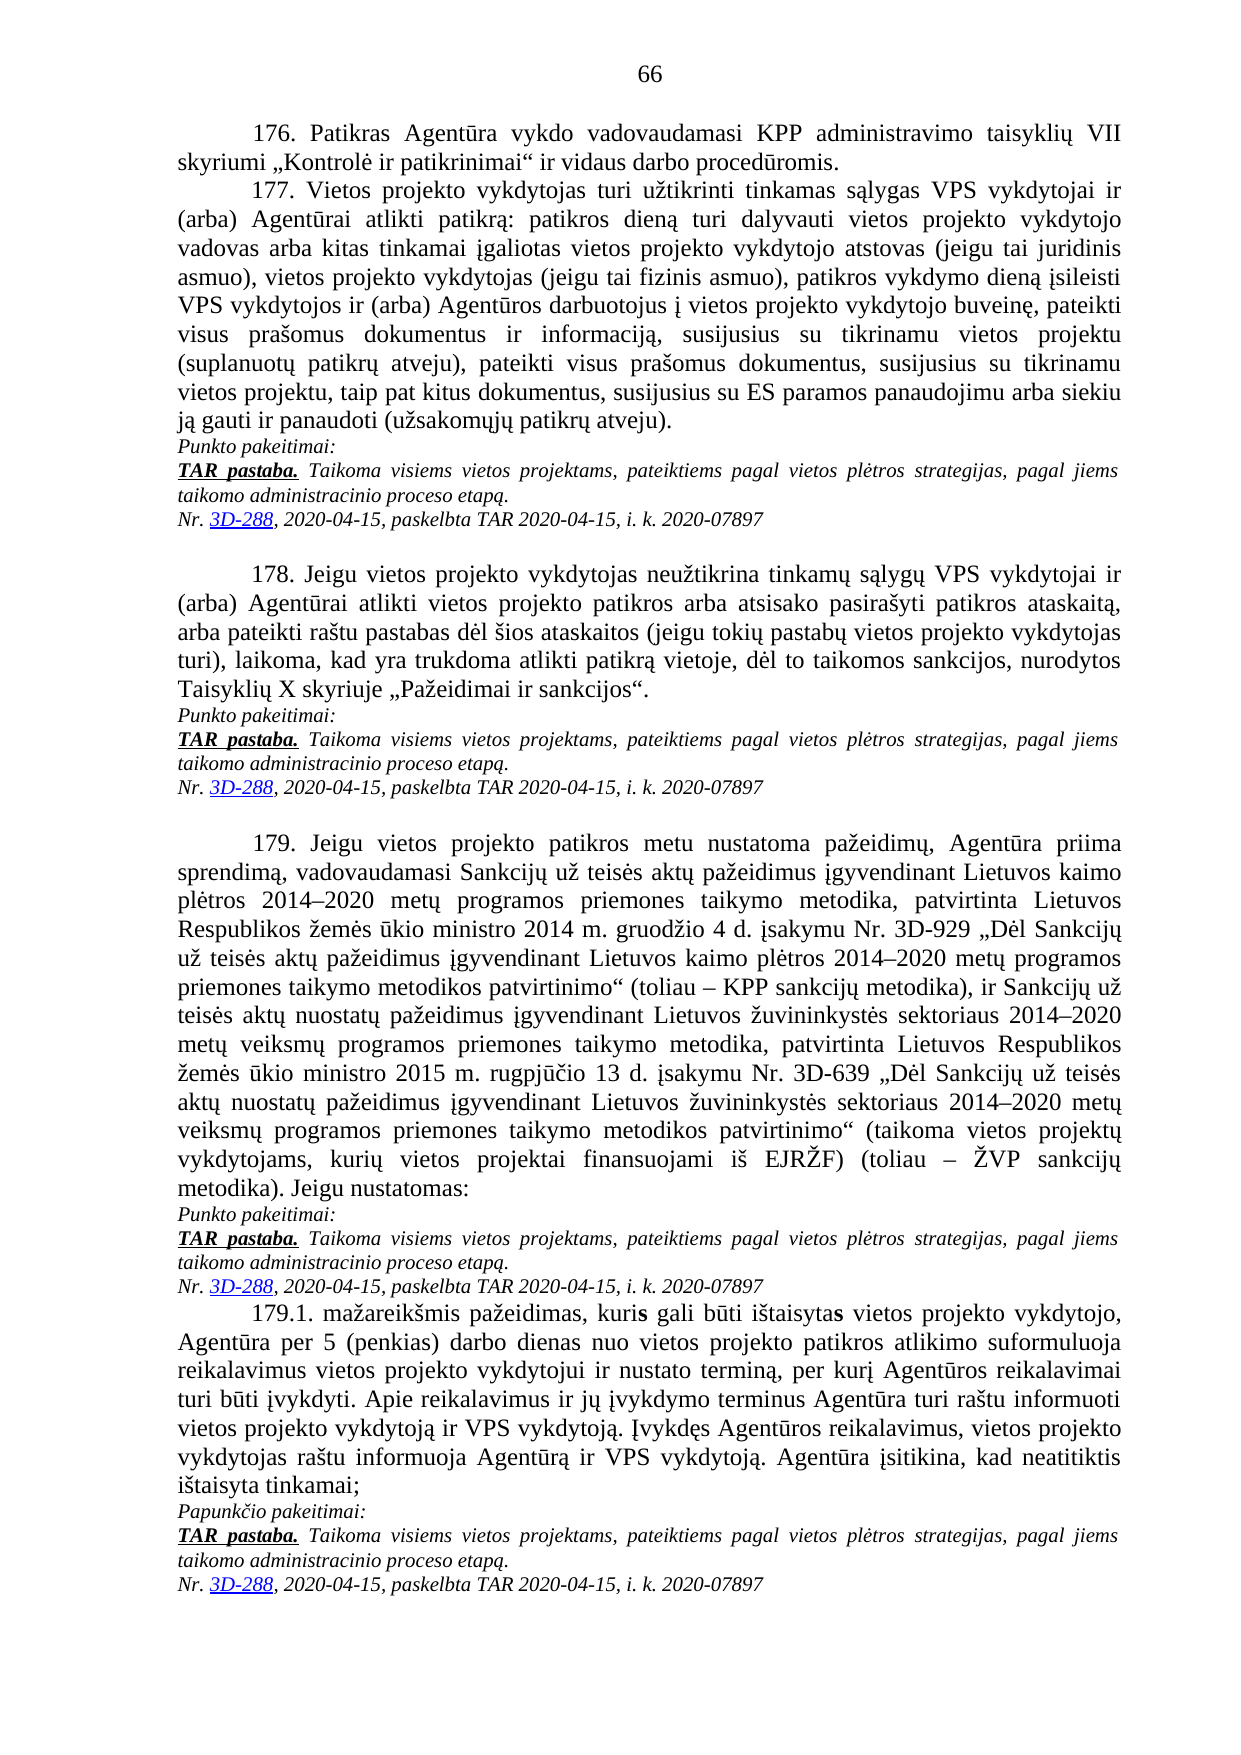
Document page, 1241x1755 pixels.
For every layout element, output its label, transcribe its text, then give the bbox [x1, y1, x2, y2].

text 178. Jeigu vietos projekto vykdytojas neužtikrina tinkamų sąlygų VPS vykdytojai ir (arba) Agentūrai atlikti vietos projekto patikros arba atsisako pasirašyti patikros ataskaitą, arba pateikti raštu pastabas dėl šios ataskaitos (jeigu tokių pastabų vietos projekto vykdytojas turi), laikoma, kad yra trukdoma atlikti patikrą vietoje, dėl to taikomos sankcijos, nurodytos Taisyklių X skyriuje „Pažeidimai ir sankcijos“. [177, 559, 1122, 703]
text TAR pastaba. Taikoma visiems vietos projektams, pateiktiems pagal vietos plėtros strategijas, pagal jiems taikomo administracinio proceso etapą. [177, 1523, 1122, 1572]
text 179. Jeigu vietos projekto patikros metu nustatoma pažeidimų, Agentūra priima sprendimą, vadovaudamasi Sankcijų už teisės aktų pažeidimus įgyvendinant Lietuvos kaimo plėtros 2014–2020 metų programos priemones taikymo metodika, patvirtinta Lietuvos Respublikos žemės ūkio ministro 2014 m. gruodžio 4 d. įsakymu Nr. 3D-929 „Dėl Sankcijų už teisės aktų pažeidimus įgyvendinant Lietuvos kaimo plėtros 2014–2020 metų programos priemones taikymo metodikos patvirtinimo“ (toliau – KPP sankcijų metodika), ir Sankcijų už teisės aktų nuostatų pažeidimus įgyvendinant Lietuvos žuvininkystės sektoriaus 2014–2020 metų veiksmų programos priemones taikymo metodika, patvirtinta Lietuvos Respublikos žemės ūkio ministro 2015 m. rugpjūčio 13 d. įsakymu Nr. 3D-639 „Dėl Sankcijų už teisės aktų nuostatų pažeidimus įgyvendinant Lietuvos žuvininkystės sektoriaus 2014–2020 metų veiksmų programos priemones taikymo metodikos patvirtinimo“ (taikoma vietos projektų vykdytojams, kurių vietos projektai finansuojami iš EJRŽF) (toliau – ŽVP sankcijų metodika). Jeigu nustatomas: [177, 828, 1122, 1202]
text TAR pastaba. Taikoma visiems vietos projektams, pateiktiems pagal vietos plėtros strategijas, pagal jiems taikomo administracinio proceso etapą. [177, 1226, 1122, 1274]
text TAR pastaba. Taikoma visiems vietos projektams, pateiktiems pagal vietos plėtros strategijas, pagal jiems taikomo administracinio proceso etapą. [177, 458, 1122, 507]
text 177. Vietos projekto vykdytojas turi užtikrinti tinkamas sąlygas VPS vykdytojai ir (arba) Agentūrai atlikti patikrą: patikros dieną turi dalyvauti vietos projekto vykdytojo vadovas arba kitas tinkamai įgaliotas vietos projekto vykdytojo atstovas (jeigu tai juridinis asmuo), vietos projekto vykdytojas (jeigu tai fizinis asmuo), patikros vykdymo dieną įsileisti VPS vykdytojos ir (arba) Agentūros darbuotojus į vietos projekto vykdytojo buveinę, pateikti visus prašomus dokumentus ir informaciją, susijusius su tikrinamu vietos projektu (suplanuotų patikrų atveju), pateikti visus prašomus dokumentus, susijusius su tikrinamu vietos projektu, taip pat kitus dokumentus, susijusius su ES paramos panaudojimu arba siekiu ją gauti ir panaudoti (užsakomųjų patikrų atveju). [177, 176, 1122, 434]
text Nr. 3D-288, 2020-04-15, paskelbta TAR 2020-04-15, i. k. 2020-07897 [177, 775, 1122, 799]
text 179.1. mažareikšmis pažeidimas, kuris gali būti ištaisytas vietos projekto vykdytojo, Agentūra per 5 (penkias) darbo dienas nuo vietos projekto patikros atlikimo suformuluoja reikalavimus vietos projekto vykdytojui ir nustato terminą, per kurį Agentūros reikalavimai turi būti įvykdyti. Apie reikalavimus ir jų įvykdymo terminus Agentūra turi raštu informuoti vietos projekto vykdytoją ir VPS vykdytoją. Įvykdęs Agentūros reikalavimus, vietos projekto vykdytojas raštu informuoja Agentūrą ir VPS vykdytoją. Agentūra įsitikina, kad neatitiktis ištaisyta tinkamai; [177, 1298, 1122, 1499]
text Nr. 3D-288, 2020-04-15, paskelbta TAR 2020-04-15, i. k. 2020-07897 [177, 507, 1122, 531]
text Papunkčio pakeitimai: [177, 1499, 1122, 1523]
text Nr. 3D-288, 2020-04-15, paskelbta TAR 2020-04-15, i. k. 2020-07897 [177, 1274, 1122, 1298]
text Punkto pakeitimai: [177, 703, 1122, 727]
text Punkto pakeitimai: [177, 1202, 1122, 1226]
text Nr. 3D-288, 2020-04-15, paskelbta TAR 2020-04-15, i. k. 2020-07897 [177, 1572, 1122, 1596]
text TAR pastaba. Taikoma visiems vietos projektams, pateiktiems pagal vietos plėtros strategijas, pagal jiems taikomo administracinio proceso etapą. [177, 727, 1122, 775]
text Punkto pakeitimai: [177, 434, 1122, 458]
text 176. Patikras Agentūra vykdo vadovaudamasi KPP administravimo taisyklių VII skyriumi „Kontrolė ir patikrinimai“ ir vidaus darbo procedūromis. [177, 118, 1122, 176]
